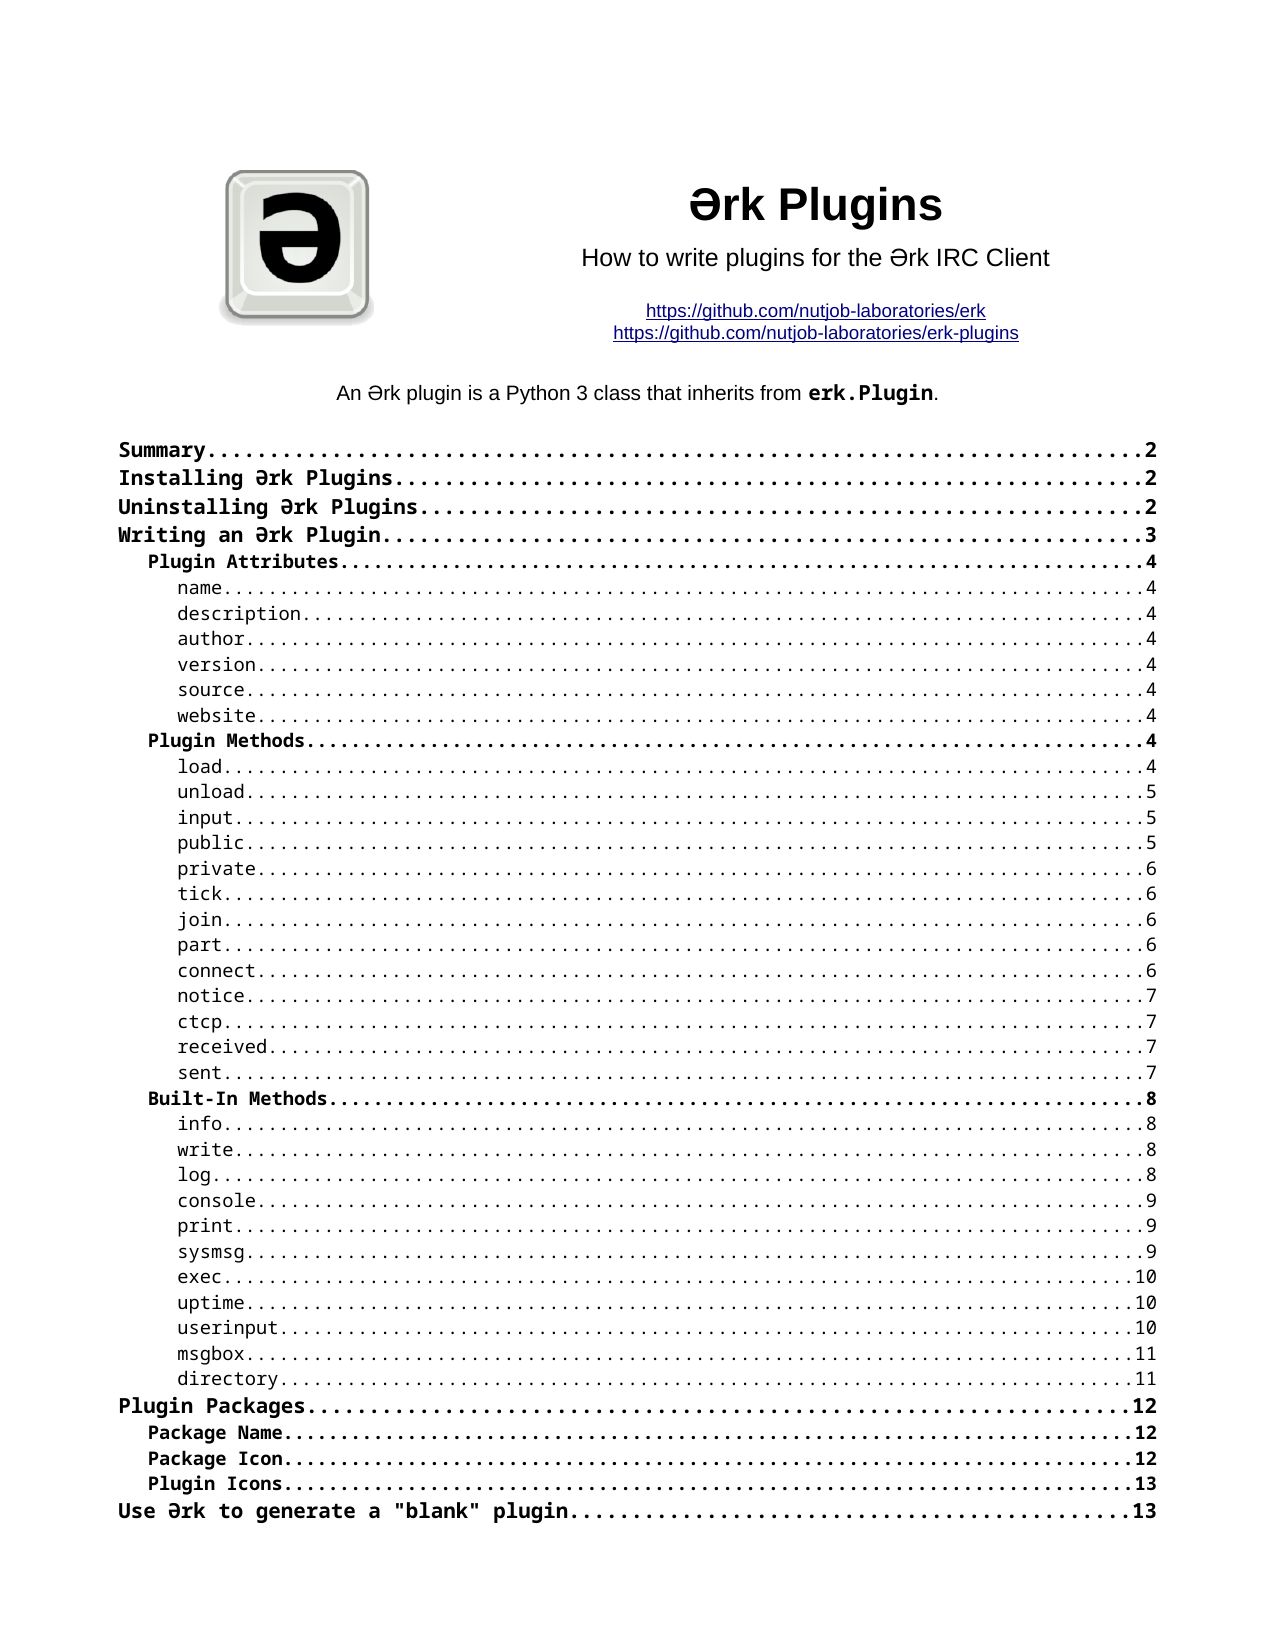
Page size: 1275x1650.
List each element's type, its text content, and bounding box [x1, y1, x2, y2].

text Uninstalling Ərk Plugins 2 [118, 492, 1157, 520]
text Plugin Packages 12 [118, 1391, 1157, 1419]
text Package Name 12 [148, 1419, 1157, 1445]
text version 4 [177, 651, 1157, 676]
text directory 11 [177, 1366, 1157, 1391]
text exec 10 [177, 1263, 1157, 1289]
text sysmsg 9 [177, 1238, 1157, 1263]
text log 8 [177, 1161, 1157, 1187]
text Plugin Methods 4 [148, 727, 1157, 753]
text private 6 [177, 855, 1157, 881]
text description 4 [177, 600, 1157, 625]
text Plugin Icons 13 [148, 1471, 1157, 1496]
text load 4 [177, 753, 1157, 778]
text Writing an Ərk Plugin 3 [118, 520, 1157, 549]
text Summary 2 [118, 435, 1157, 463]
text Built-In Methods 8 [148, 1085, 1157, 1110]
text Installing Ərk Plugins 2 [118, 463, 1157, 492]
text website 4 [177, 702, 1157, 727]
text notice 7 [177, 983, 1157, 1008]
text userinput 10 [177, 1314, 1157, 1340]
text input 5 [177, 804, 1157, 829]
text msgbox 11 [177, 1340, 1157, 1366]
text info 8 [177, 1110, 1157, 1136]
text print 9 [177, 1212, 1157, 1238]
text connect 6 [177, 957, 1157, 983]
text Use Ərk to generate a "blank" plugin 13 [118, 1496, 1157, 1524]
text write 8 [177, 1136, 1157, 1161]
text source 4 [177, 676, 1157, 702]
text An Ərk plugin is a Python 3 class that inherits from erk.Plugin. [118, 378, 1157, 406]
text public 5 [177, 829, 1157, 855]
text tick 6 [177, 881, 1157, 906]
text sent 7 [177, 1059, 1157, 1085]
text uptime 10 [177, 1289, 1157, 1314]
text name 4 [177, 574, 1157, 600]
text received 7 [177, 1034, 1157, 1059]
text join 6 [177, 906, 1157, 932]
text part 6 [177, 932, 1157, 957]
text unload 5 [177, 778, 1157, 804]
picture [218, 170, 375, 326]
text author 4 [177, 625, 1157, 651]
text console 9 [177, 1187, 1157, 1212]
text ctcp 7 [177, 1008, 1157, 1034]
text Plugin Attributes 4 [148, 549, 1157, 574]
table_header Ərk Plugins How to write plugins for the Ərk IRC Client https://github.com/nutjob-laboratories/erk https://github.com/nutjob-laboratories/erk-plugins [474, 147, 1157, 349]
table_header [118, 147, 474, 349]
text Package Icon 12 [148, 1445, 1157, 1471]
